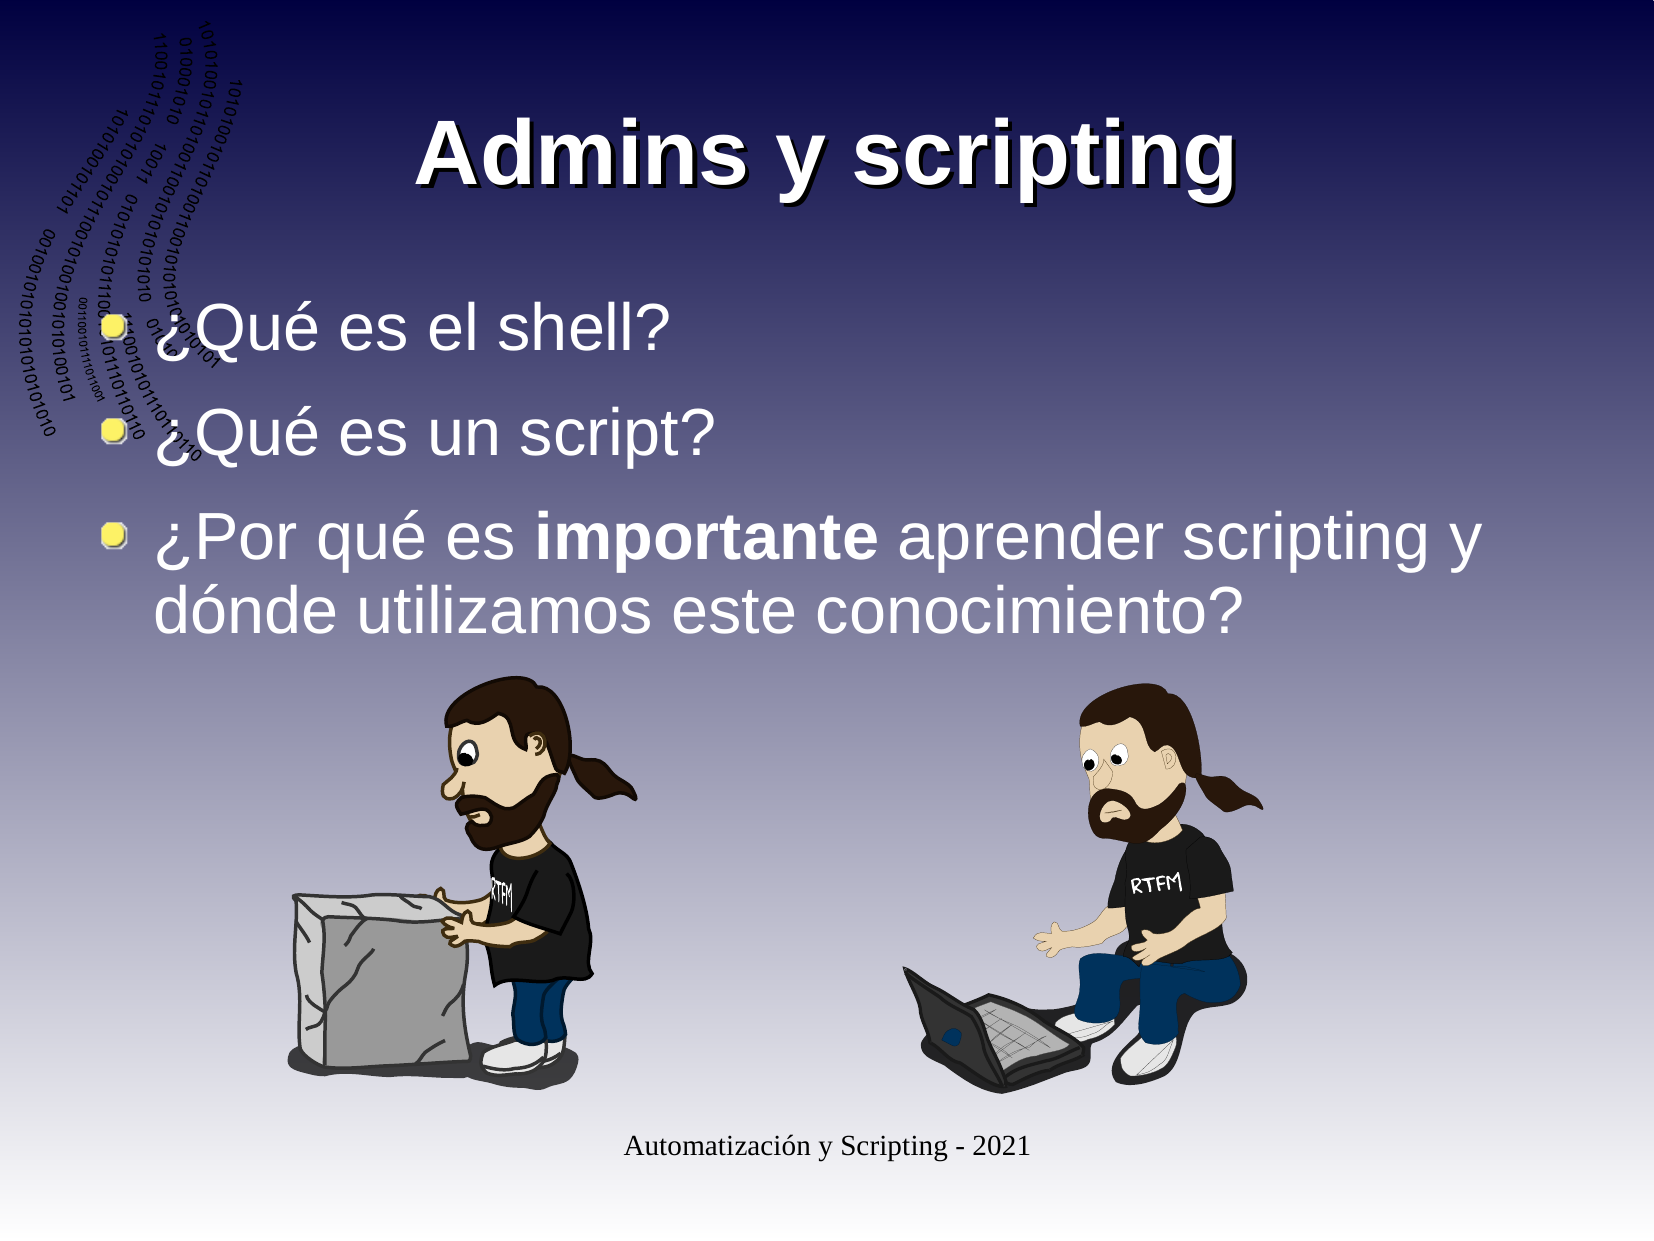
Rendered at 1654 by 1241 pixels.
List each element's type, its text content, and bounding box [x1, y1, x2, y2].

picture [874, 673, 1300, 1099]
list ¿Qué es el shell? ¿Qué es un script? ¿Por qué es importante aprender scripting y dónde utilizamos este conocimiento? [82, 290, 1571, 1010]
title Admins y scripting [82, 49, 1571, 257]
picture [18, 21, 243, 461]
picture [236, 660, 686, 1111]
